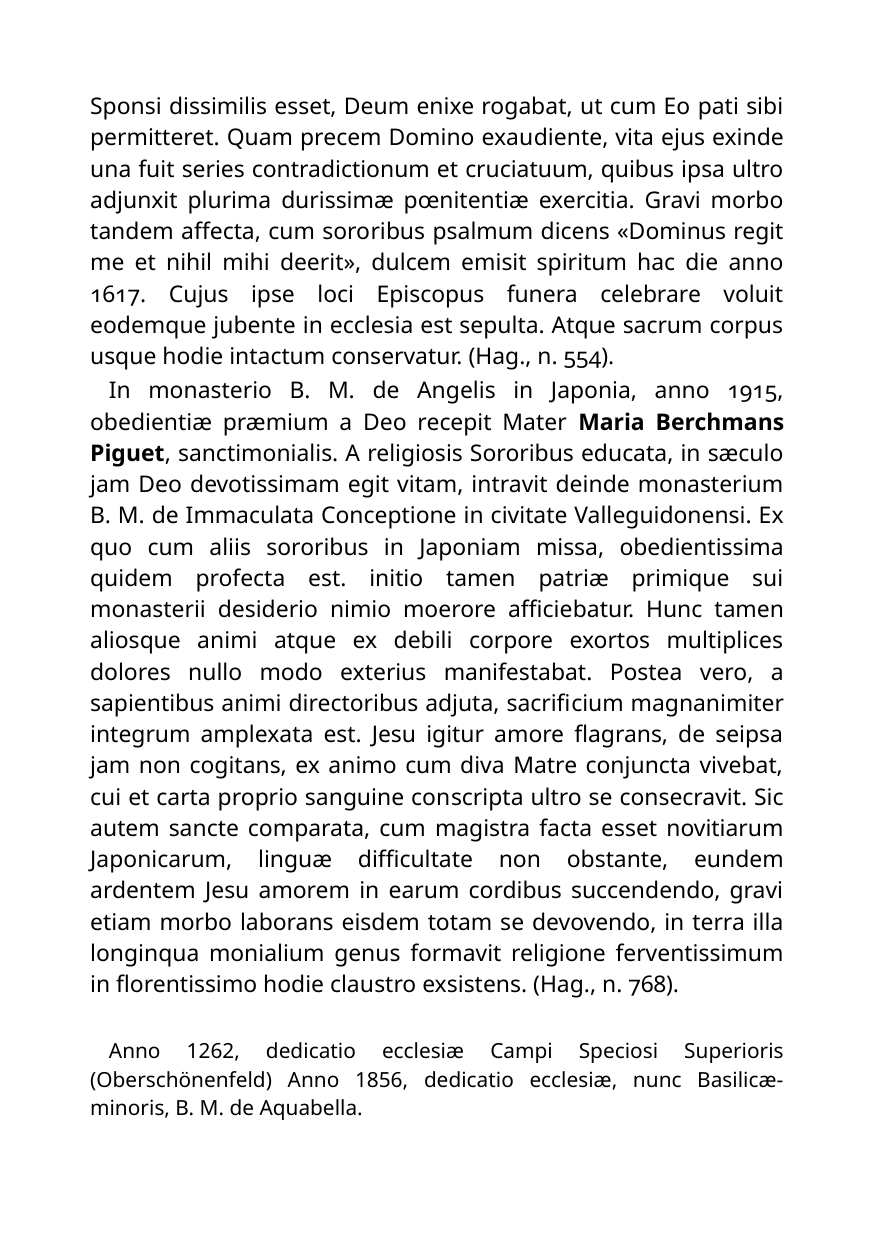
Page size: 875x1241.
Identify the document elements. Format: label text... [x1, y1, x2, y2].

text In monasterio B. M. de Angelis in Japonia, anno 1915, obedientiæ præmium a Deo recepit Mater Maria Berchmans Piguet, sanctimonialis. A religiosis Sororibus educata, in sæculo jam Deo devotissimam egit vitam, intravit deinde monasterium B. M. de Immaculata Conceptione in civitate Valleguidonensi. Ex quo cum aliis sororibus in Japoniam missa, obedientissima quidem profecta est. initio tamen patriæ primique sui monasterii desiderio nimio moerore afficie­batur. Hunc tamen aliosque animi atque ex debili corpore exortos multiplices dolores nullo modo exterius manifestabat. Postea vero, a sapientibus animi directoribus adjuta, sacrifi­cium magnanimiter integrum amplexata est. Jesu igitur amore flagrans, de seipsa jam non cogitans, ex animo cum diva Matre conjuncta vivebat, cui et carta proprio sanguine con­scripta ultro se consecravit. Sic autem sancte comparata, cum magistra facta esset novitiarum Japonicarum, linguæ difficultate non obstante, eundem ardentem Jesu amorem in earum cordibus succendendo, gravi etiam morbo laborans eisdem totam se devovendo, in terra illa longinqua monialium genus formavit religione ferventissimum in florentissimo hodie clau­stro exsistens. (Hag., n. 768). [90, 374, 784, 999]
text Anno 1262, dedicatio ecclesiæ Campi Speciosi Superioris (Oberschönenfeld) Anno 1856, dedicatio ecclesiæ, nunc Basilicæ-minoris, B. M. de Aquabella. [90, 1037, 784, 1122]
text Sponsi dissimilis esset, Deum enixe rogabat, ut cum Eo pati sibi permitteret. Quam precem Domino exau­diente, vita ejus exinde una fuit series contradictionum et cruciatuum, quibus ipsa ultro adjunxit plurima durissimæ pœnitentiæ exercitia. Gravi morbo tandem affecta, cum soro­ribus psalmum dicens «Dominus regit me et nihil mihi deerit», dulcem emisit spiritum hac die anno 1617. Cujus ipse loci Episcopus funera celebrare voluit eodemque jubente in ecclesia est sepulta. Atque sacrum corpus usque hodie intactum conservatur. (Hag., n. 554). [90, 90, 784, 371]
